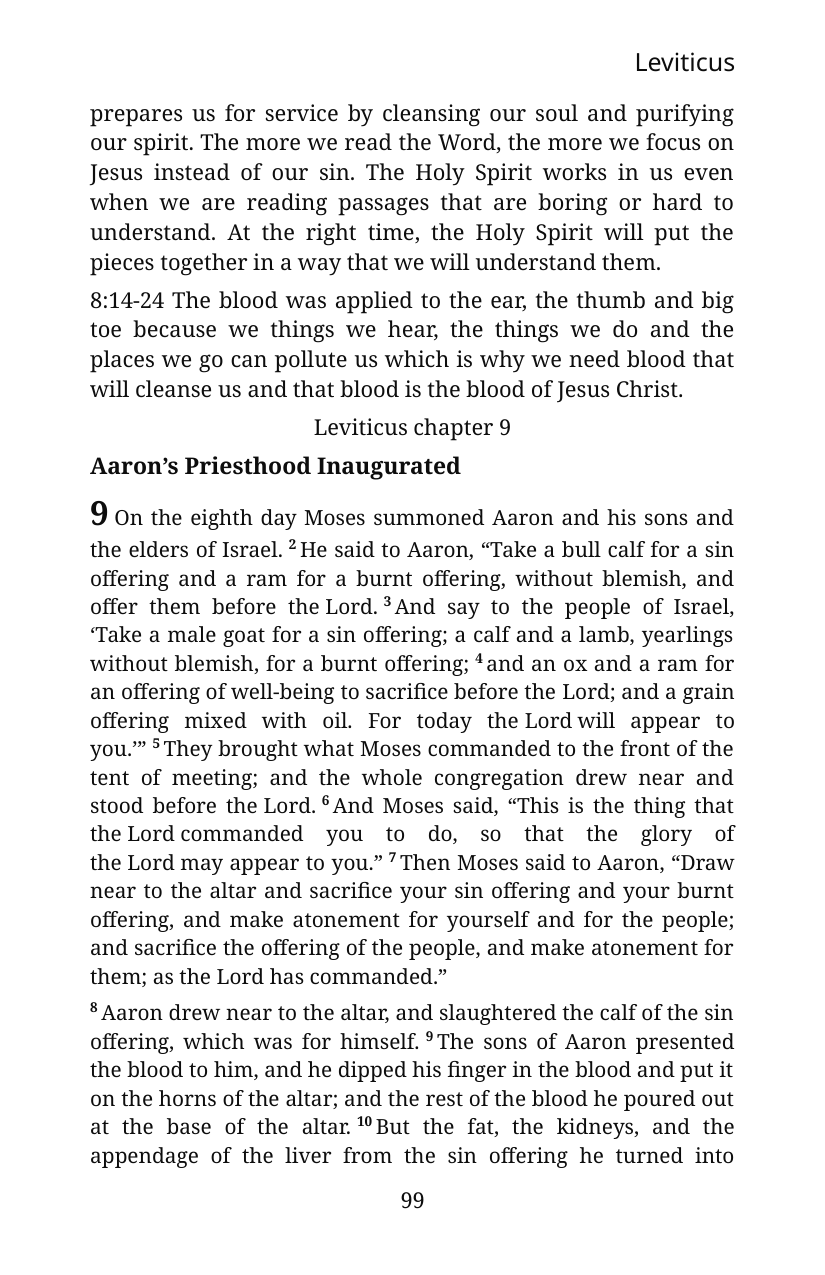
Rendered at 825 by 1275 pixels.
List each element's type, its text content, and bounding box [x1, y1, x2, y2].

text 8:14-24 The blood was applied to the ear, the thumb and big toe because we things we hear, the things we do and the places we go can pollute us which is why we need blood that will cleanse us and that blood is the blood of Jesus Christ. [90, 284, 735, 404]
text prepares us for service by cleansing our soul and purifying our spirit. The more we read the Word, the more we focus on Jesus instead of our sin. The Holy Spirit works in us even when we are reading passages that are boring or hard to understand. At the right time, the Holy Spirit will put the pieces together in a way that we will understand them. [90, 97, 735, 276]
text 8 Aaron drew near to the altar, and slaughtered the calf of the sin offering, which was for himself. 9 The sons of Aaron presented the blood to him, and he dipped his finger in the blood and put it on the horns of the altar; and the rest of the blood he poured out at the base of the altar. 10 But the fat, the kidneys, and the appendage of the liver from the sin offering he turned into [90, 998, 735, 1169]
text 9 On the eighth day Moses summoned Aaron and his sons and the elders of Israel. 2 He said to Aaron, “Take a bull calf for a sin offering and a ram for a burnt offering, without blemish, and offer them before the Lord. 3 And say to the people of Israel, ‘Take a male goat for a sin offering; a calf and a lamb, yearlings without blemish, for a burnt offering; 4 and an ox and a ram for an offering of well-being to sacrifice before the Lord; and a grain offering mixed with oil. For today the Lord will appear to you.’” 5 They brought what Moses commanded to the front of the tent of meeting; and the whole congregation drew near and stood before the Lord. 6 And Moses said, “This is the thing that the Lord commanded you to do, so that the glory of the Lord may appear to you.” 7 Then Moses said to Aaron, “Draw near to the altar and sacrifice your sin offering and your burnt offering, and make atonement for yourself and for the people; and sacrifice the offering of the people, and make atonement for them; as the Lord has commanded.” [90, 490, 735, 990]
text Aaron’s Priesthood Inaugurated [90, 450, 735, 481]
text Leviticus chapter 9 [90, 412, 735, 442]
